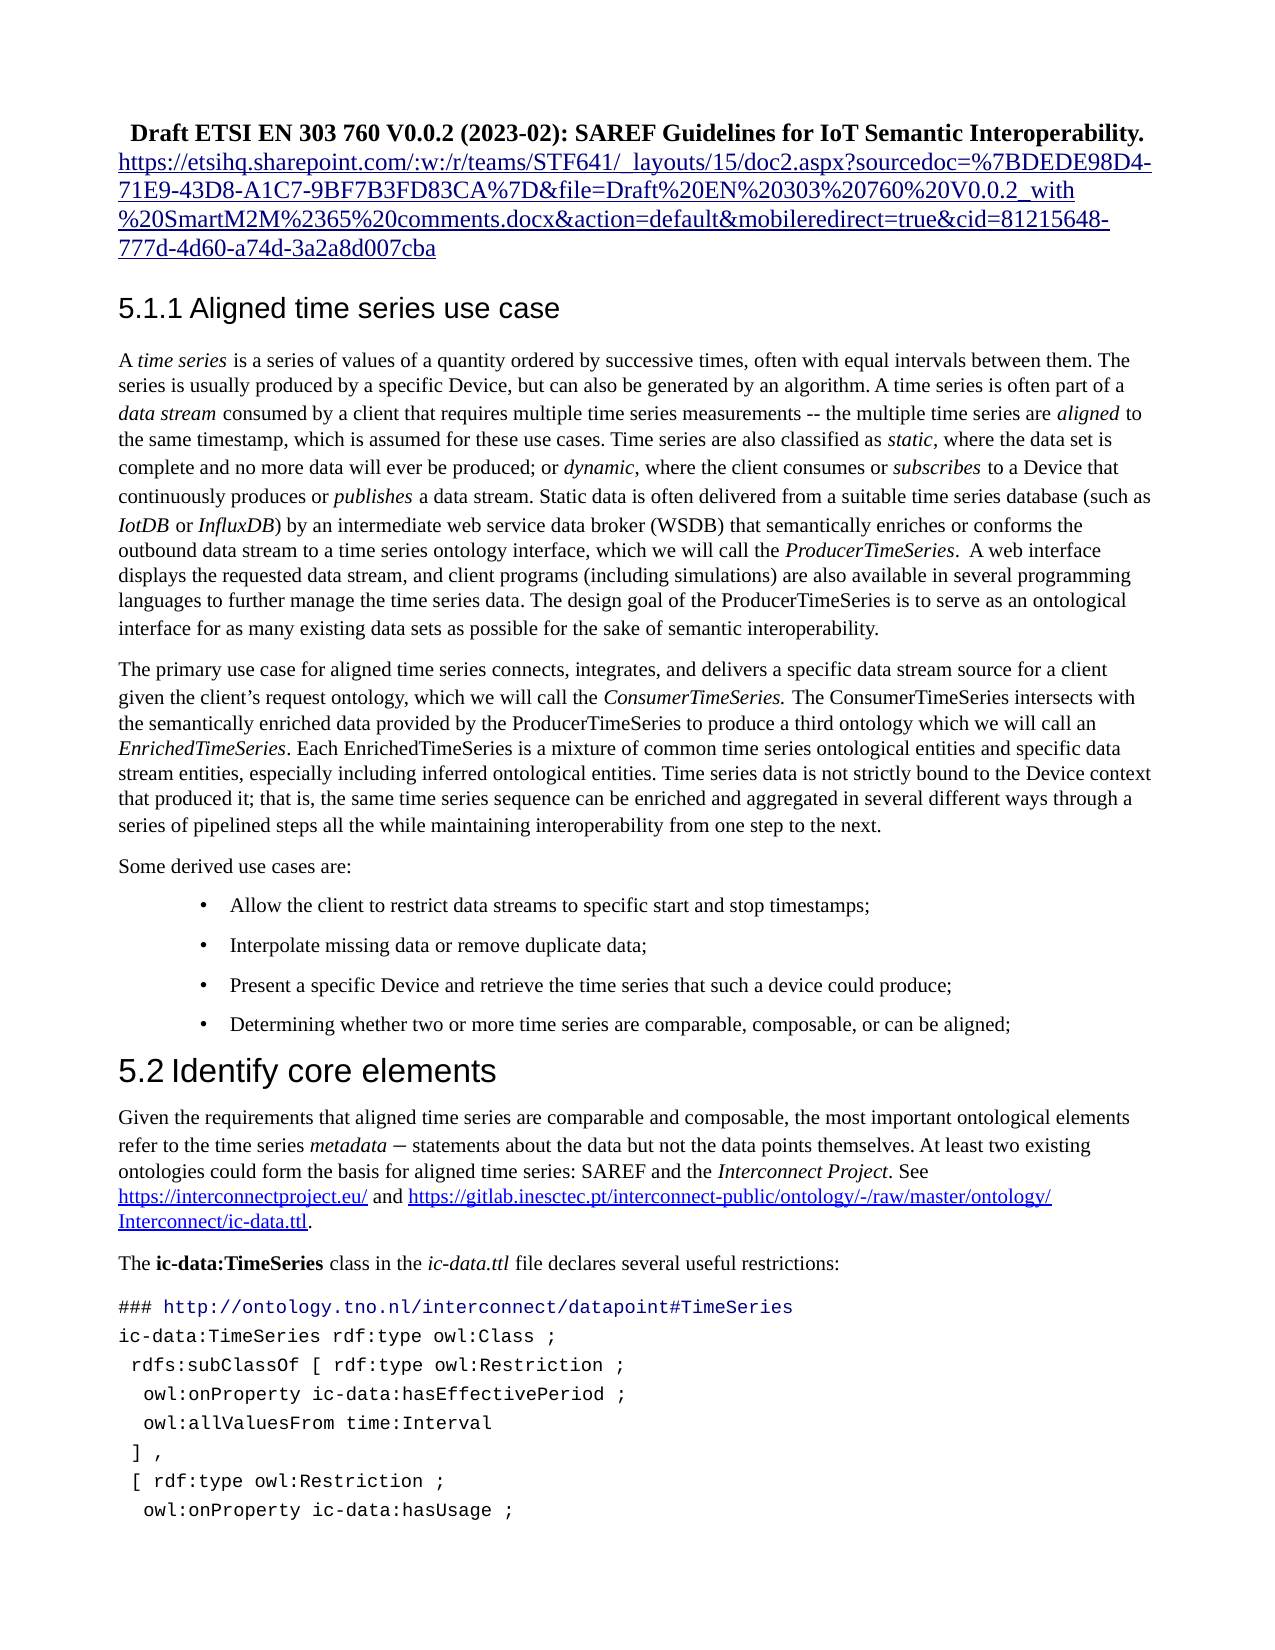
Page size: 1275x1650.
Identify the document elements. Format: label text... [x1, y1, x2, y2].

text ### http://ontology.tno.nl/interconnect/datapoint#TimeSeries [118, 1291, 1157, 1319]
text https://etsihq.sharepoint.com/:w:/r/teams/STF641/_layouts/15/doc2.aspx?sourcedoc=%7BDEDE98D4-71E9-43D8-A1C7-9BF7B3FD83CA%7D&file=Draft%20EN%20303%20760%20V0.0.2_with%20SmartM2M%2365%20comments.docx&action=default&mobileredirect=true&cid=81215648-777d-4d60-a74d-3a2a8d007cba [118, 147, 1157, 262]
list Interpolate missing data or remove duplicate data; [200, 932, 1157, 957]
text Draft ETSI EN 303 760 V0.0.2 (2023-02): SAREF Guidelines for IoT Semantic Interoperability. [118, 118, 1157, 147]
text Some derived use cases are: [118, 853, 1157, 878]
text The primary use case for aligned time series connects, integrates, and delivers a specific data stream source for a client given the client’s request ontology, which we will call the ConsumerTimeSeries. The ConsumerTimeSeries intersects with the semantically enriched data provided by the ProducerTimeSeries to produce a third ontology which we will call an EnrichedTimeSeries. Each EnrichedTimeSeries is a mixture of common time series ontological entities and specific data stream entities, especially including inferred ontological entities. Time series data is not strictly bound to the Device context that produced it; that is, the same time series sequence can be enriched and aggregated in several different ways through a series of pipelined steps all the while maintaining interoperability from one step to the next. [118, 656, 1157, 838]
text ic-data:TimeSeries rdf:type owl:Class ; [118, 1319, 1157, 1348]
text owl:onProperty ic-data:hasUsage ; [118, 1493, 1157, 1522]
text ] , [118, 1435, 1157, 1464]
text 5.1.1 Aligned time series use case [118, 291, 1157, 324]
text Given the requirements that aligned time series are comparable and composable, the most important ontological elements refer to the time series metadata – statements about the data but not the data points themselves. At least two existing ontologies could form the basis for aligned time series: SAREF and the Interconnect Project. See https://interconnectproject.eu/ and https://gitlab.inesctec.pt/interconnect-public/ontology/-/raw/master/ontology/Interconnect/ic-data.ttl. [118, 1104, 1157, 1233]
text The ic-data:TimeSeries class in the ic-data.ttl file declares several useful restrictions: [118, 1247, 1157, 1276]
list Determining whether two or more time series are comparable, composable, or can be aligned; [200, 1011, 1157, 1036]
text A time series is a series of values of a quantity ordered by successive times, often with equal intervals between them. The series is usually produced by a specific Device, but can also be generated by an algorithm. A time series is often part of a data stream consumed by a client that requires multiple time series measurements -- the multiple time series are aligned to the same timestamp, which is assumed for these use cases. Time series are also classified as static, where the data set is complete and no more data will ever be produced; or dynamic, where the client consumes or subscribes to a Device that continuously produces or publishes a data stream. Static data is often delivered from a suitable time series database (such as IotDB or InfluxDB) by an intermediate web service data broker (WSDB) that semantically enriches or conforms the outbound data stream to a time series ontology interface, which we will call the ProducerTimeSeries. A web interface displays the requested data stream, and client programs (including simulations) are also available in several programming languages to further manage the time series data. The design goal of the ProducerTimeSeries is to serve as an ontological interface for as many existing data sets as possible for the sake of semantic interoperability. [118, 344, 1157, 641]
text rdfs:subClassOf [ rdf:type owl:Restriction ; [118, 1348, 1157, 1377]
text [ rdf:type owl:Restriction ; [118, 1464, 1157, 1493]
text 5.2 Identify core elements [118, 1051, 1157, 1089]
text owl:onProperty ic-data:hasEffectivePeriod ; [118, 1377, 1157, 1406]
text owl:allValuesFrom time:Interval [118, 1406, 1157, 1435]
list Allow the client to restrict data streams to specific start and stop timestamps; [200, 892, 1157, 917]
list Present a specific Device and retrieve the time series that such a device could produce; [200, 972, 1157, 997]
